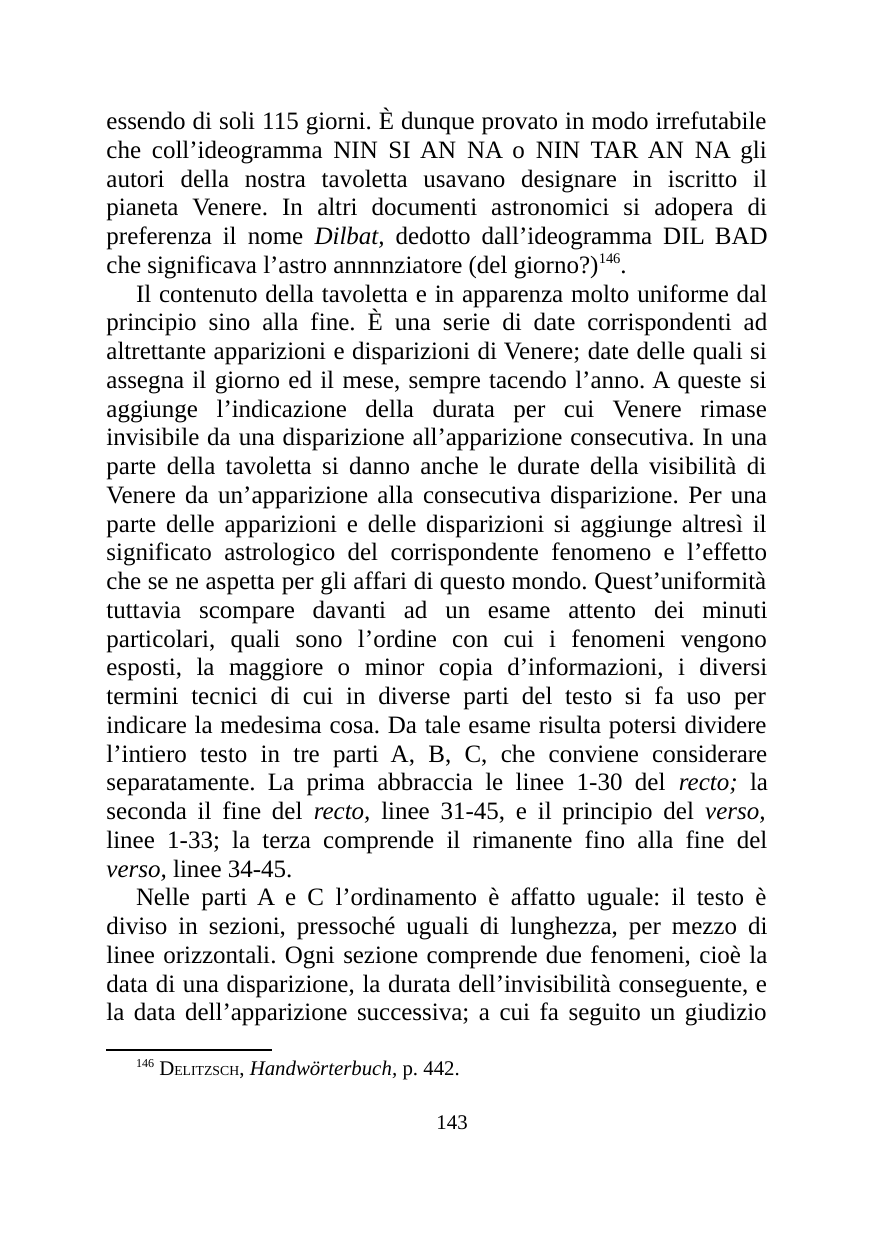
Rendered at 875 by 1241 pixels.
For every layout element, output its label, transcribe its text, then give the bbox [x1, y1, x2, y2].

text essendo di soli 115 giorni. È dunque provato in modo irrefutabile che coll’ideogramma NIN SI AN NA o NIN TAR AN NA gli autori della nostra tavoletta usavano designare in iscritto il pianeta Venere. In altri documenti astronomici si adopera di preferenza il nome Dilbat, dedotto dall’ideogramma DIL BAD che significava l’astro annnnziatore (del giorno?). [106, 106, 768, 279]
text Il contenuto della tavoletta e in apparenza molto uniforme dal principio sino alla fine. È una serie di date corrispondenti ad altrettante apparizioni e disparizioni di Venere; date delle quali si assegna il giorno ed il mese, sempre tacendo l’anno. A queste si aggiunge l’indicazione della durata per cui Venere rimase invisibile da una disparizione all’apparizione consecutiva. In una parte della tavoletta si danno anche le durate della visibilità di Venere da un’apparizione alla consecutiva disparizione. Per una parte delle apparizioni e delle disparizioni si aggiunge altresì il significato astrologico del corrispondente fenomeno e l’effetto che se ne aspetta per gli affari di questo mondo. Quest’uniformità tuttavia scompare davanti ad un esame attento dei minuti particolari, quali sono l’ordine con cui i fenomeni vengono esposti, la maggiore o minor copia d’informazioni, i diversi termini tecnici di cui in diverse parti del testo si fa uso per indicare la medesima cosa. Da tale esame risulta potersi dividere l’intiero testo in tre parti A, B, C, che conviene considerare separatamente. La prima abbraccia le linee 1-30 del recto; la seconda il fine del recto, linee 31-45, e il principio del verso, linee 1-33; la terza comprende il rimanente fino alla fine del verso, linee 34-45. [106, 279, 768, 882]
text Delitzsch, Handwörterbuch, p. 442. [106, 1056, 768, 1080]
text Nelle parti A e C l’ordinamento è affatto uguale: il testo è diviso in sezioni, pressoché uguali di lunghezza, per mezzo di linee orizzontali. Ogni sezione comprende due fenomeni, cioè la data di una disparizione, la durata dell’invisibilità conseguente, e la data dell’apparizione successiva; a cui fa seguito un giudizio [106, 882, 768, 1026]
